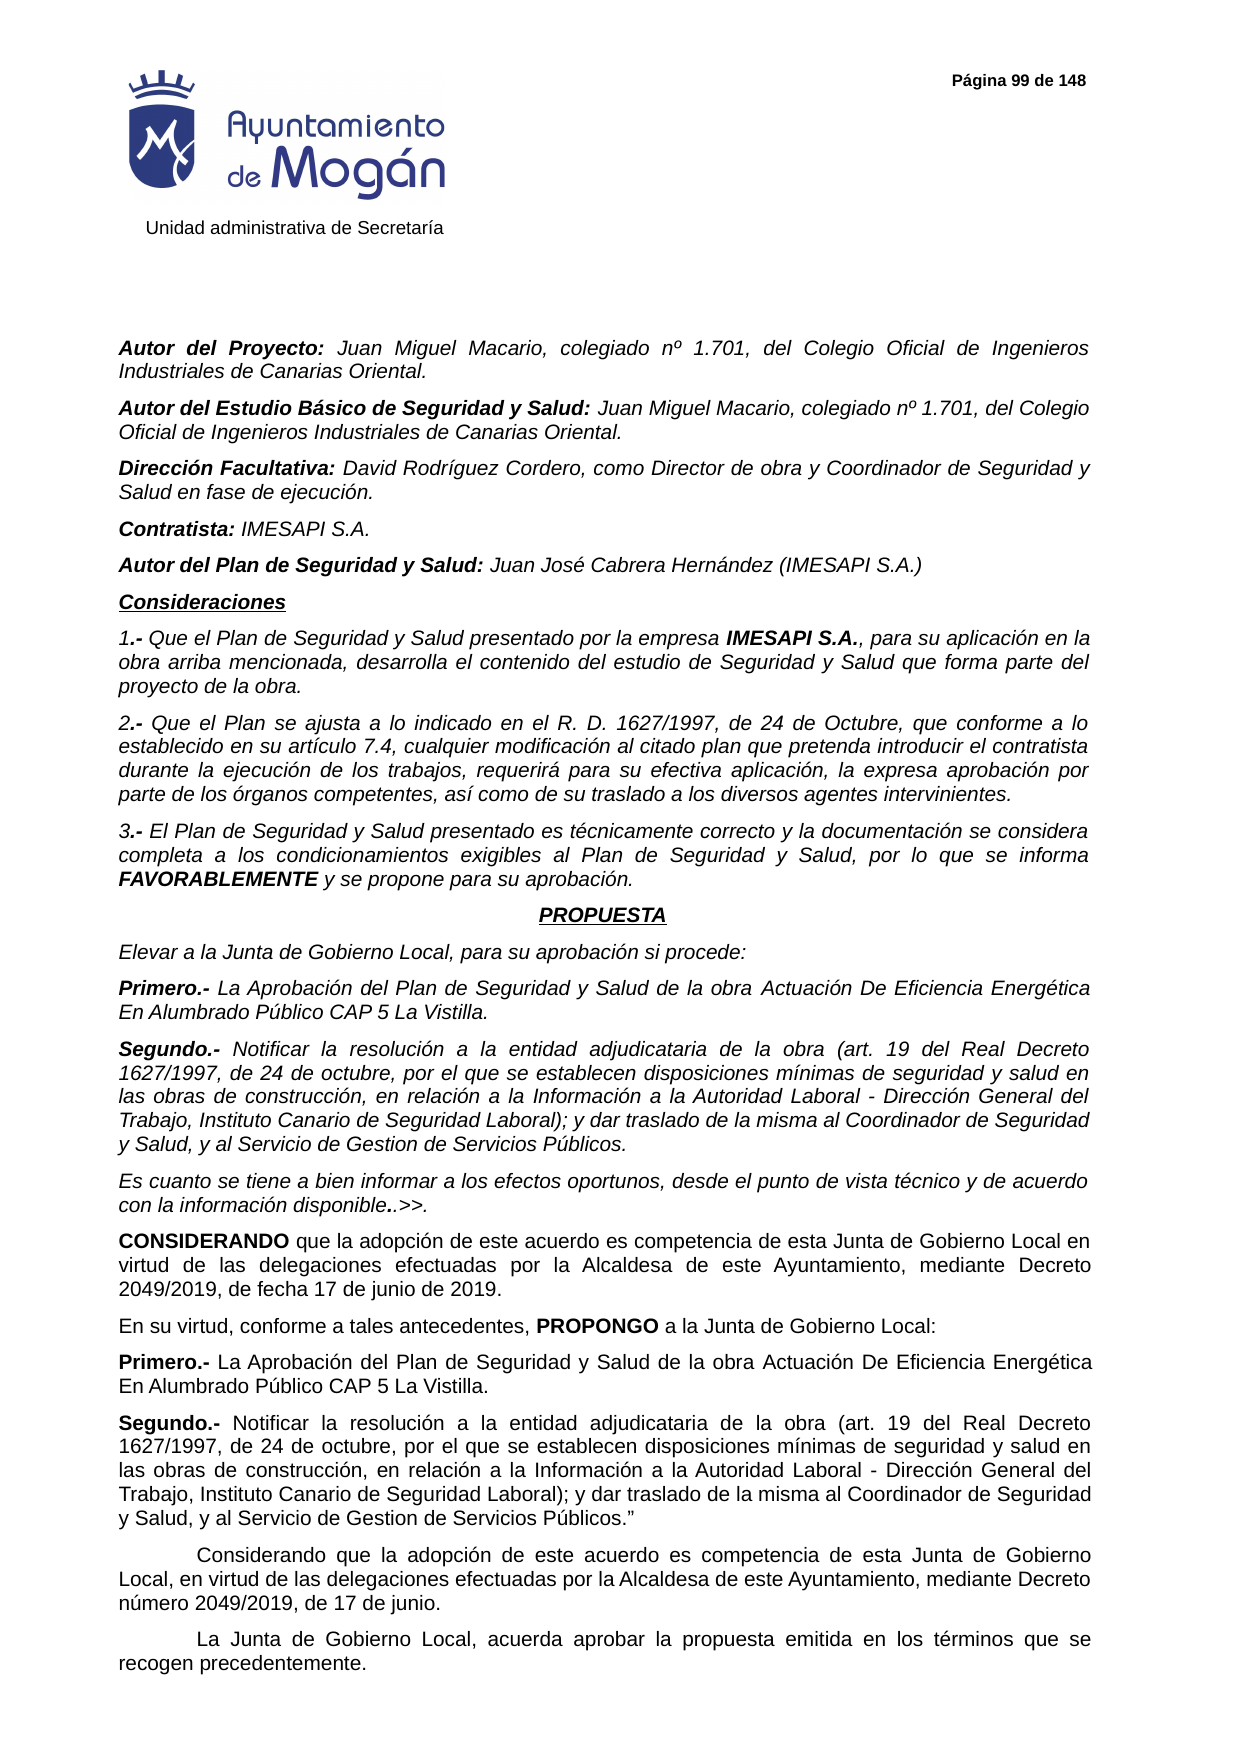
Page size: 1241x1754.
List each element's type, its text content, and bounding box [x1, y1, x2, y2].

picture [128, 70, 445, 206]
text 2.- Que el Plan se ajusta a lo indicado en el R. D. 1627/1997, de 24 de Octubre, que conforme a lo establecido en su artículo 7.4, cualquier modificación al citado plan que pretenda introducir el contratista durante la ejecución de los trabajos, requerirá para su efectiva aplicación, la expresa aprobación por parte de los órganos competentes, así como de su traslado a los diversos agentes intervinientes. [118, 710, 1092, 806]
text Elevar a la Junta de Gobierno Local, para su aprobación si procede: [118, 939, 1092, 963]
text Dirección Facultativa: David Rodríguez Cordero, como Director de obra y Coordinador de Seguridad y Salud en fase de ejecución. [118, 456, 1092, 504]
text Consideraciones [118, 589, 1092, 613]
text La Junta de Gobierno Local, acuerda aprobar la propuesta emitida en los términos que se recogen precedentemente. [118, 1627, 1092, 1675]
text CONSIDERANDO que la adopción de este acuerdo es competencia de esta Junta de Gobierno Local en virtud de las delegaciones efectuadas por la Alcaldesa de este Ayuntamiento, mediante Decreto 2049/2019, de fecha 17 de junio de 2019. [118, 1229, 1092, 1301]
text Autor del Proyecto: Juan Miguel Macario, colegiado nº 1.701, del Colegio Oficial de Ingenieros Industriales de Canarias Oriental. [118, 335, 1092, 383]
text Contratista: IMESAPI S.A. [118, 517, 1092, 541]
text Segundo.- Notificar la resolución a la entidad adjudicataria de la obra (art. 19 del Real Decreto 1627/1997, de 24 de octubre, por el que se establecen disposiciones mínimas de seguridad y salud en las obras de construcción, en relación a la Información a la Autoridad Laboral - Dirección General del Trabajo, Instituto Canario de Seguridad Laboral); y dar traslado de la misma al Coordinador de Seguridad y Salud, y al Servicio de Gestion de Servicios Públicos. [118, 1036, 1092, 1156]
text Primero.- La Aprobación del Plan de Seguridad y Salud de la obra Actuación De Eficiencia Energética En Alumbrado Público CAP 5 La Vistilla. [118, 1350, 1092, 1398]
text Autor del Estudio Básico de Seguridad y Salud: Juan Miguel Macario, colegiado nº 1.701, del Colegio Oficial de Ingenieros Industriales de Canarias Oriental. [118, 396, 1092, 444]
text Considerando que la adopción de este acuerdo es competencia de esta Junta de Gobierno Local, en virtud de las delegaciones efectuadas por la Alcaldesa de este Ayuntamiento, mediante Decreto número 2049/2019, de 17 de junio. [118, 1543, 1092, 1614]
text 1.- Que el Plan de Seguridad y Salud presentado por la empresa IMESAPI S.A., para su aplicación en la obra arriba mencionada, desarrolla el contenido del estudio de Seguridad y Salud que forma parte del proyecto de la obra. [118, 626, 1092, 698]
text Segundo.- Notificar la resolución a la entidad adjudicataria de la obra (art. 19 del Real Decreto 1627/1997, de 24 de octubre, por el que se establecen disposiciones mínimas de seguridad y salud en las obras de construcción, en relación a la Información a la Autoridad Laboral - Dirección General del Trabajo, Instituto Canario de Seguridad Laboral); y dar traslado de la misma al Coordinador de Seguridad y Salud, y al Servicio de Gestion de Servicios Públicos.” [118, 1410, 1092, 1530]
text En su virtud, conforme a tales antecedentes, PROPONGO a la Junta de Gobierno Local: [118, 1313, 1092, 1337]
text Autor del Plan de Seguridad y Salud: Juan José Cabrera Hernández (IMESAPI S.A.) [118, 553, 1092, 577]
text PROPUESTA [118, 903, 1092, 927]
text 3.- El Plan de Seguridad y Salud presentado es técnicamente correcto y la documentación se considera completa a los condicionamientos exigibles al Plan de Seguridad y Salud, por lo que se informa FAVORABLEMENTE y se propone para su aprobación. [118, 819, 1092, 891]
text Es cuanto se tiene a bien informar a los efectos oportunos, desde el punto de vista técnico y de acuerdo con la información disponible..>>. [118, 1169, 1092, 1217]
text Primero.- La Aprobación del Plan de Seguridad y Salud de la obra Actuación De Eficiencia Energética En Alumbrado Público CAP 5 La Vistilla. [118, 976, 1092, 1024]
